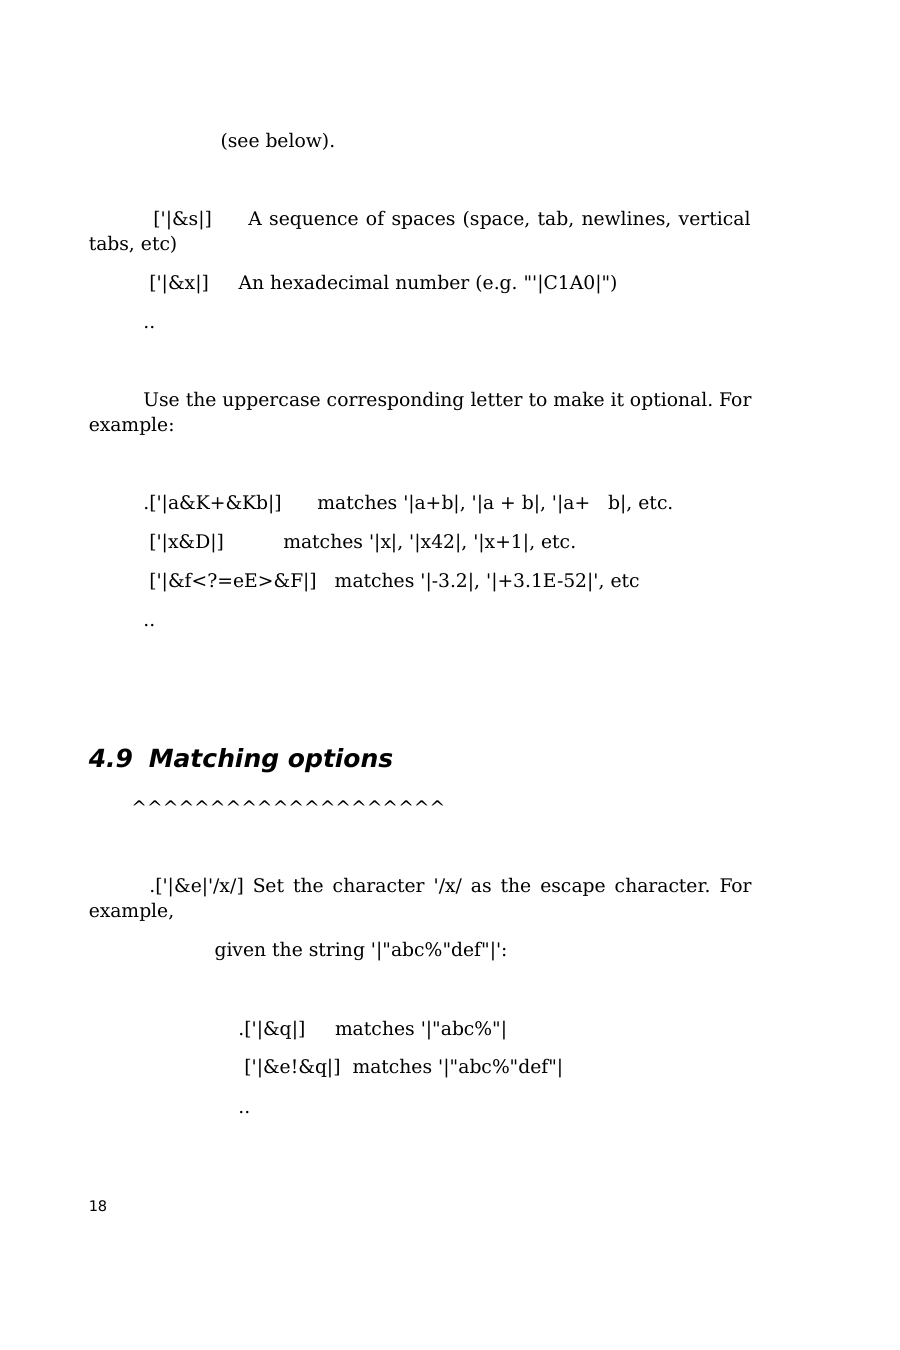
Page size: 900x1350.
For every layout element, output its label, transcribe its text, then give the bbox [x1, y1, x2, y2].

text Use the uppercase corresponding letter to make it optional. For example: [88, 389, 752, 436]
subtitle Matching options [88, 744, 752, 774]
text ['|x&D|] matches '|x|, '|x42|, '|x+1|, etc. [88, 531, 752, 553]
text .['|&q|] matches '|"abc%"| [88, 1017, 752, 1039]
text given the string '|"abc%"def"|': [88, 939, 752, 961]
text ['|&e!&q|] matches '|"abc%"def"| [88, 1057, 752, 1078]
text .. [88, 609, 752, 631]
text .. [88, 1096, 752, 1117]
text (see below). [88, 130, 752, 152]
text ['|&s|] A sequence of spaces (space, tab, newlines, vertical tabs, etc) [88, 208, 752, 255]
text ^^^^^^^^^^^^^^^^^^^^ [88, 797, 752, 819]
text ['|&x|] An hexadecimal number (e.g. "'|C1A0|") [88, 272, 752, 294]
text ['|&f<?=eE>&F|] matches '|-3.2|, '|+3.1E-52|', etc [88, 570, 752, 592]
text .['|&e|'/x/] Set the character '/x/ as the escape character. For example, [88, 875, 752, 922]
text .['|a&K+&Kb|] matches '|a+b|, '|a + b|, '|a+ b|, etc. [88, 492, 752, 514]
text .. [88, 311, 752, 333]
